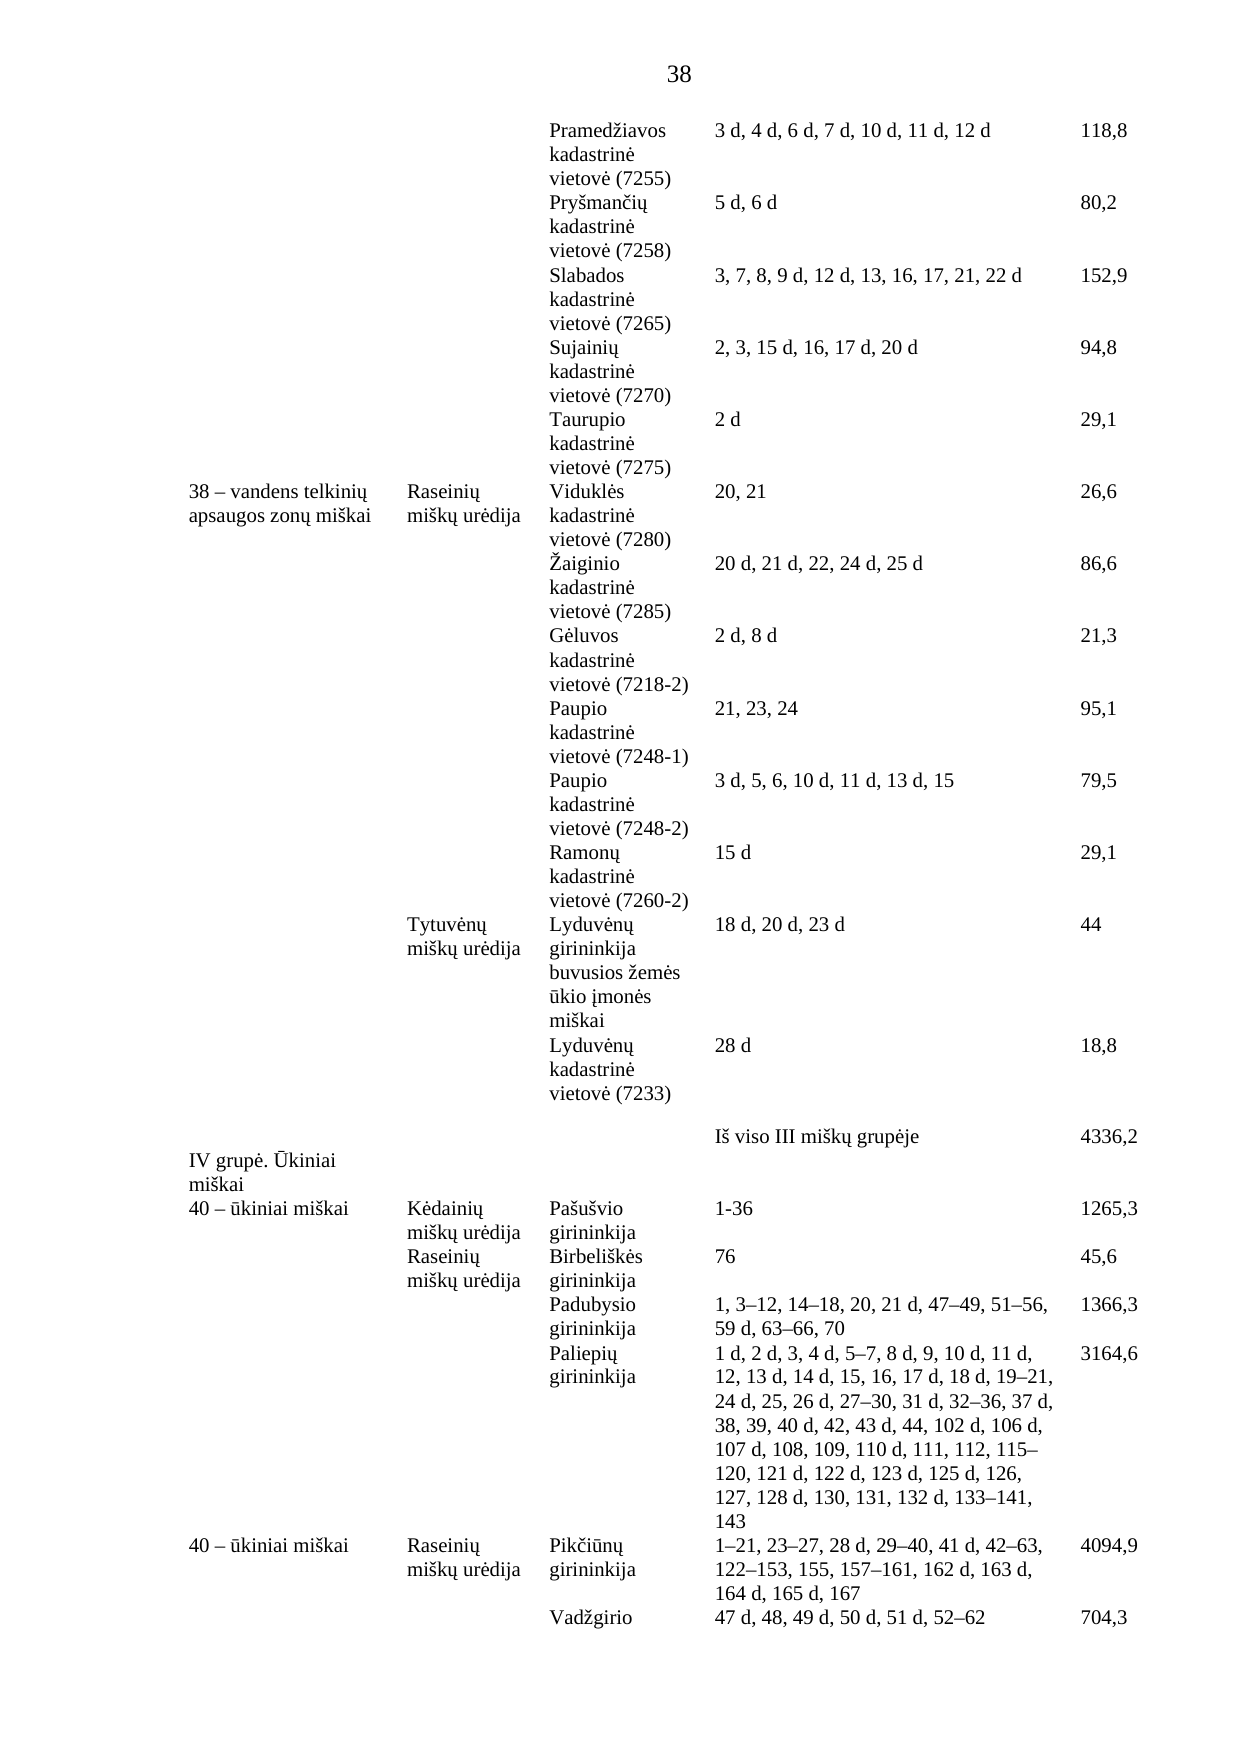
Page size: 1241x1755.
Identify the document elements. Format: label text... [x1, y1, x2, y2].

table_cell 1-36 [703, 1196, 1069, 1244]
table_cell [177, 1244, 396, 1533]
table_cell Gėluvos kadastrinė vietovė (7218-2) [538, 624, 703, 696]
table_cell Sujainių kadastrinė vietovė (7270) [538, 335, 703, 407]
table_cell 80,2 [1069, 190, 1181, 262]
table_cell 21, 23, 24 [703, 696, 1069, 768]
table_cell Pramedžiavos kadastrinė vietovė (7255) [538, 118, 703, 190]
table_cell 3 d, 4 d, 6 d, 7 d, 10 d, 11 d, 12 d [703, 118, 1069, 190]
table_cell 152,9 [1069, 263, 1181, 335]
table_cell 40 – ūkiniai miškai [177, 1533, 396, 1629]
table_cell 20 d, 21 d, 22, 24 d, 25 d [703, 551, 1069, 623]
table_cell 38 – vandens telkinių apsaugos zonų miškai [177, 479, 396, 1148]
table_cell 94,8 [1069, 335, 1181, 407]
table_cell 79,5 [1069, 768, 1181, 840]
table_cell [1069, 1148, 1181, 1196]
table_cell Taurupio kadastrinė vietovė (7275) [538, 407, 703, 479]
table_cell Pikčiūnų girininkija [538, 1533, 703, 1605]
table_cell 2 d [703, 407, 1069, 479]
table_cell [396, 1148, 538, 1196]
table_cell 95,1 [1069, 696, 1181, 768]
table_cell Lyduvėnų kadastrinė vietovė (7233) [538, 1033, 703, 1148]
table_cell 15 d [703, 840, 1069, 912]
table_cell Kėdainių miškų urėdija [396, 1196, 538, 1244]
table_cell Žaiginio kadastrinė vietovė (7285) [538, 551, 703, 623]
table_cell 2 d, 8 d [703, 624, 1069, 696]
table_cell Pryšmančių kadastrinė vietovė (7258) [538, 190, 703, 262]
table_cell 20, 21 [703, 479, 1069, 551]
table_cell 29,1 [1069, 407, 1181, 479]
table_cell Vadžgirio [538, 1605, 703, 1629]
table_cell 1 d, 2 d, 3, 4 d, 5–7, 8 d, 9, 10 d, 11 d, 12, 13 d, 14 d, 15, 16, 17 d, 18 d, 19–21, 24 d, 25, 26 d, 27–30, 31 d, 32–36, 37 d, 38, 39, 40 d, 42, 43 d, 44, 102 d, 106 d, 107 d, 108, 109, 110 d, 111, 112, 115–120, 121 d, 122 d, 123 d, 125 d, 126, 127, 128 d, 130, 131, 132 d, 133–141, 143 [703, 1340, 1069, 1533]
table_cell Tytuvėnų miškų urėdija [396, 912, 538, 1148]
table_cell 18,8 [1069, 1033, 1181, 1124]
table_cell 1, 3–12, 14–18, 20, 21 d, 47–49, 51–56, 59 d, 63–66, 70 [703, 1292, 1069, 1340]
table_cell [396, 118, 538, 479]
table_cell [703, 960, 1069, 1032]
table_cell Iš viso III miškų grupėje [703, 1124, 1069, 1148]
table_cell 29,1 [1069, 840, 1181, 912]
table_cell 4336,2 [1069, 1124, 1181, 1148]
table_cell Ramonų kadastrinė vietovė (7260-2) [538, 840, 703, 912]
table_cell 704,3 [1069, 1605, 1181, 1629]
table_cell Paupio kadastrinė vietovė (7248-1) [538, 696, 703, 768]
table_cell 18 d, 20 d, 23 d [703, 912, 1069, 960]
table_cell 86,6 [1069, 551, 1181, 623]
table_cell 1265,3 [1069, 1196, 1181, 1244]
table_cell Raseinių miškų urėdija [396, 1244, 538, 1533]
table_cell 1–21, 23–27, 28 d, 29–40, 41 d, 42–63, 122–153, 155, 157–161, 162 d, 163 d, 164 d, 165 d, 167 [703, 1533, 1069, 1605]
table_cell Birbeliškės girininkija [538, 1244, 703, 1292]
table_cell Pašušvio girininkija [538, 1196, 703, 1244]
table_cell 2, 3, 15 d, 16, 17 d, 20 d [703, 335, 1069, 407]
table_cell 44 [1069, 912, 1181, 960]
table_cell 4094,9 [1069, 1533, 1181, 1605]
table_cell [538, 1148, 703, 1196]
table_cell 5 d, 6 d [703, 190, 1069, 262]
table_cell 118,8 [1069, 118, 1181, 190]
table_cell [177, 118, 396, 479]
table_cell Raseinių miškų urėdija [396, 479, 538, 912]
table_cell [1069, 960, 1181, 1032]
table_cell Raseinių miškų urėdija [396, 1533, 538, 1629]
table_cell Padubysio girininkija [538, 1292, 703, 1340]
table_cell Paliepių girininkija [538, 1340, 703, 1533]
table_cell 76 [703, 1244, 1069, 1292]
table_cell 40 – ūkiniai miškai [177, 1196, 396, 1244]
table_cell [703, 1148, 1069, 1196]
table_cell 3, 7, 8, 9 d, 12 d, 13, 16, 17, 21, 22 d [703, 263, 1069, 335]
table_cell Paupio kadastrinė vietovė (7248-2) [538, 768, 703, 840]
table_cell 26,6 [1069, 479, 1181, 551]
table_cell 1366,3 [1069, 1292, 1181, 1340]
table_cell buvusios žemės ūkio įmonės miškai [538, 960, 703, 1032]
table_cell 47 d, 48, 49 d, 50 d, 51 d, 52–62 [703, 1605, 1069, 1629]
table_cell Lyduvėnų girininkija [538, 912, 703, 960]
table_cell 28 d [703, 1033, 1069, 1124]
table_cell Viduklės kadastrinė vietovė (7280) [538, 479, 703, 551]
table_cell 3164,6 [1069, 1340, 1181, 1533]
table_cell IV grupė. Ūkiniai miškai [177, 1148, 396, 1196]
table_cell 21,3 [1069, 624, 1181, 696]
table_cell 3 d, 5, 6, 10 d, 11 d, 13 d, 15 [703, 768, 1069, 840]
table_cell Slabados kadastrinė vietovė (7265) [538, 263, 703, 335]
table_cell 45,6 [1069, 1244, 1181, 1292]
